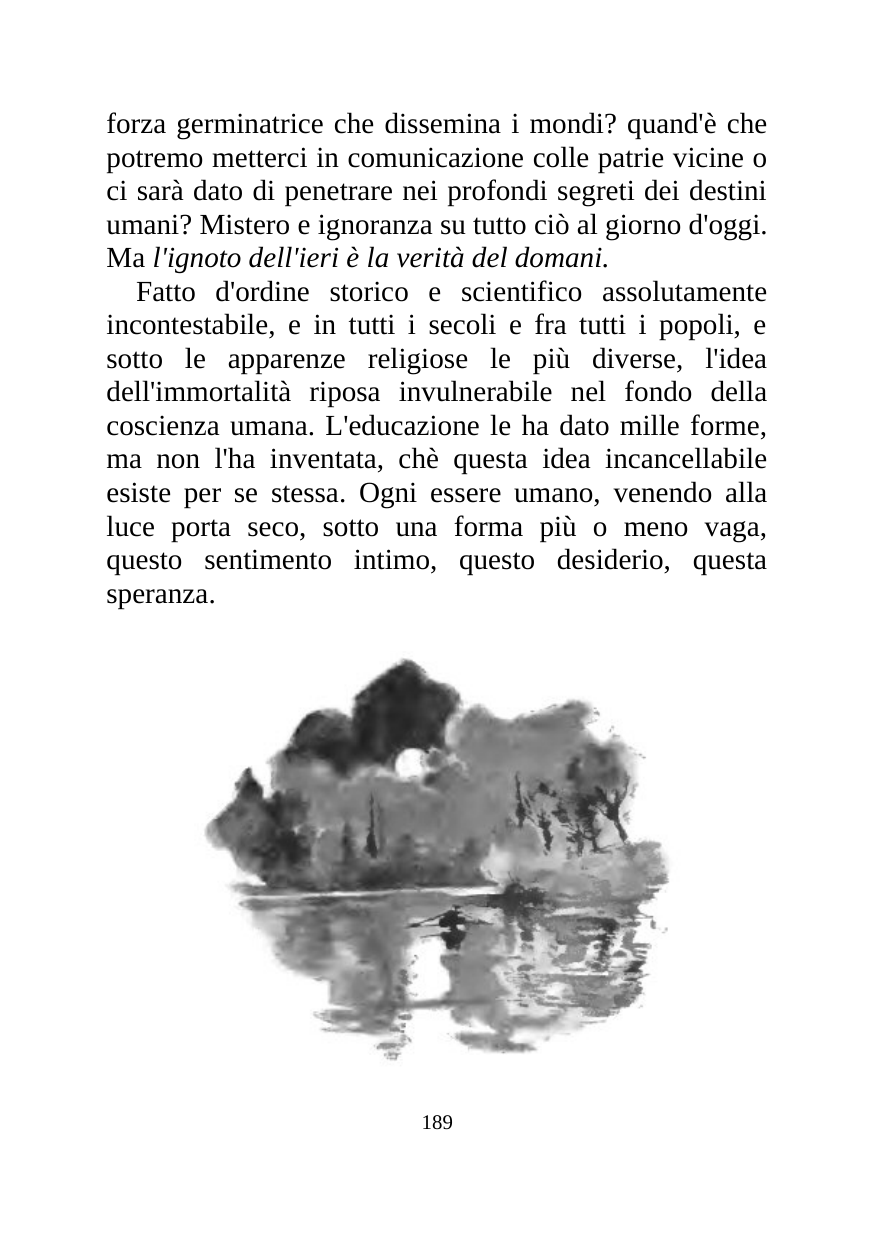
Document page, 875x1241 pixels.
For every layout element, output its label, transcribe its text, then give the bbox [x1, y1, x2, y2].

text forza germinatrice che dissemina i mondi? quand'è che potremo metterci in comunicazione colle patrie vicine o ci sarà dato di penetrare nei profondi segreti dei destini umani? Mistero e ignoranza su tutto ciò al giorno d'oggi. Ma l'ignoto dell'ieri è la verità del domani. [106, 106, 768, 274]
picture [183, 651, 691, 1081]
text Fatto d'ordine storico e scientifico assolutamente incontestabile, e in tutti i secoli e fra tutti i popoli, e sotto le apparenze religiose le più diverse, l'idea dell'immortalità riposa invulnerabile nel fondo della coscienza umana. L'educazione le ha dato mille forme, ma non l'ha inventata, chè questa idea incancellabile esiste per se stessa. Ogni essere umano, venendo alla luce porta seco, sotto una forma più o meno vaga, questo sentimento intimo, questo desiderio, questa speranza. [106, 274, 768, 609]
